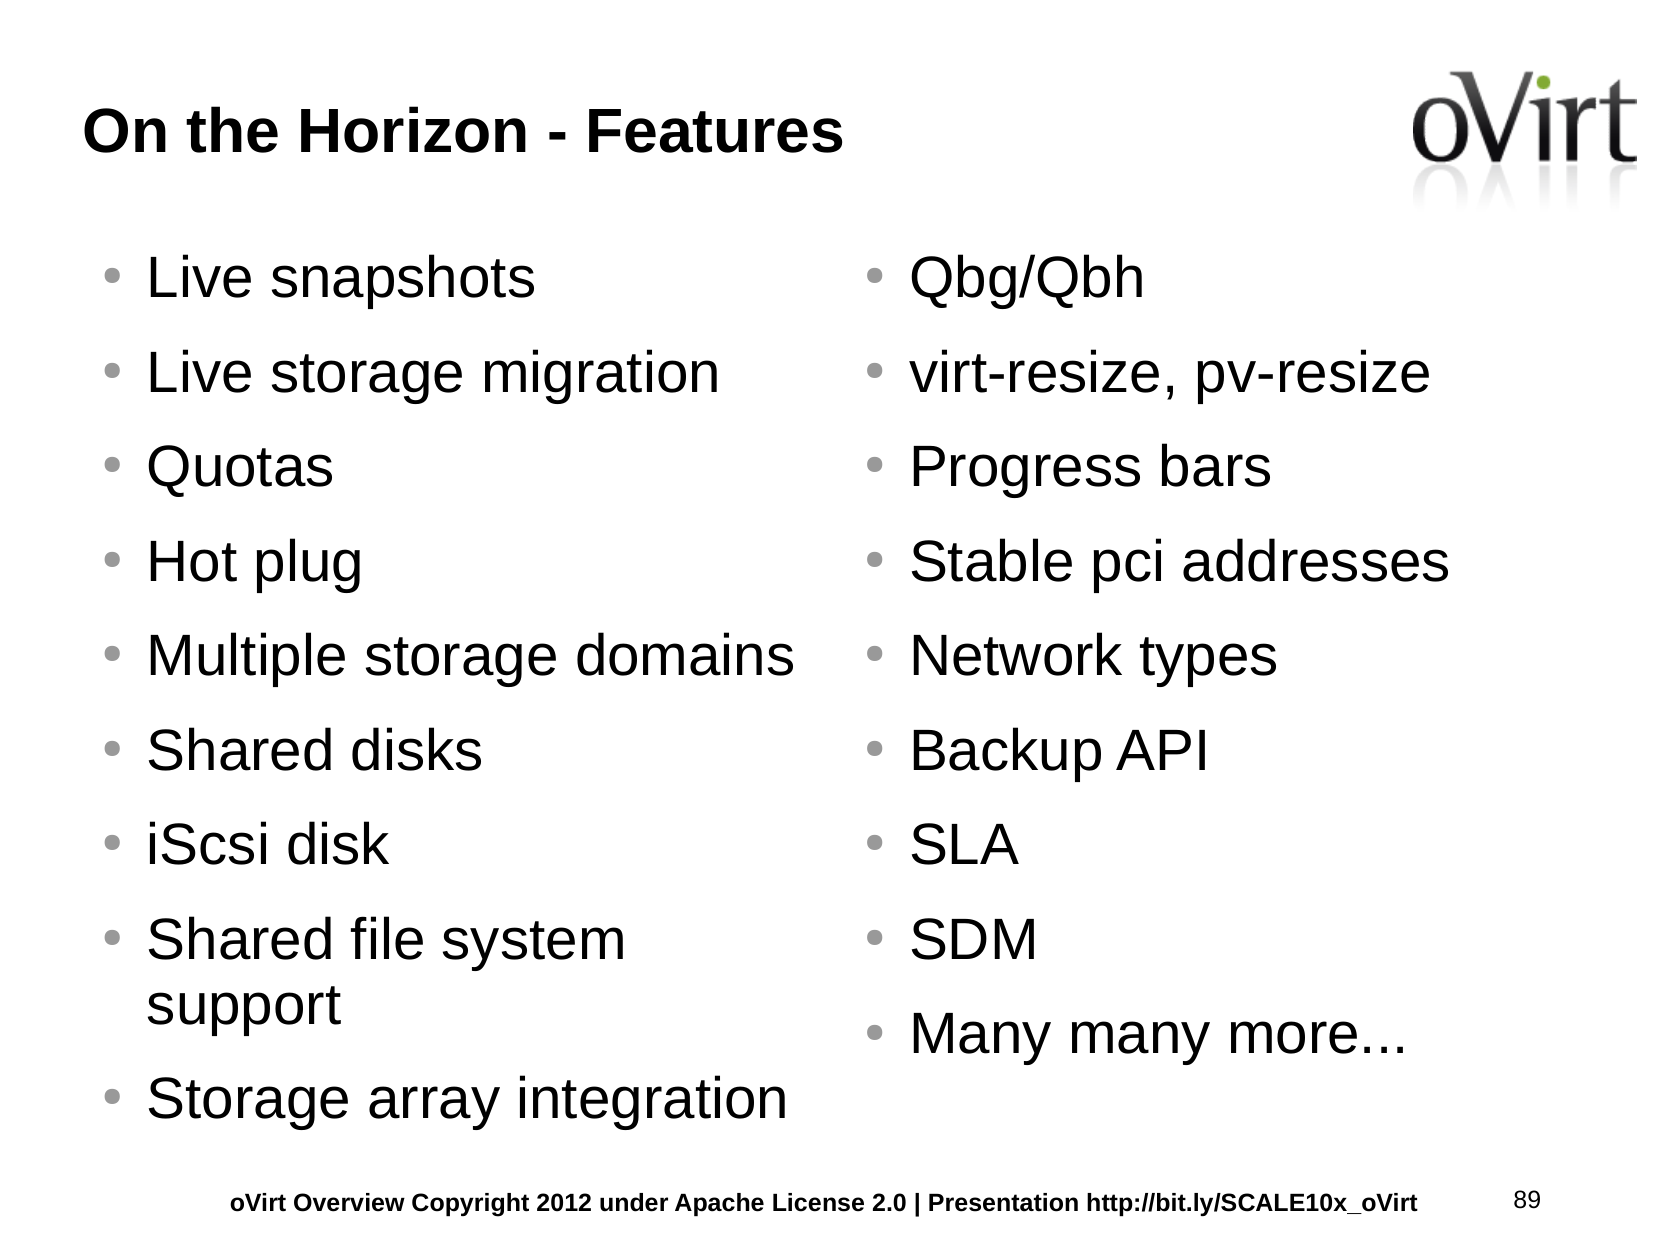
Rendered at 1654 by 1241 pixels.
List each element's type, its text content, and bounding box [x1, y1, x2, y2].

title On the Horizon - Features [82, 37, 1303, 226]
picture [1413, 63, 1637, 212]
list Live snapshots Live storage migration Quotas Hot plug Multiple storage domains Shared disks iScsi disk Shared file system support Storage array integration [86, 244, 814, 1132]
list Qbg/Qbh virt-resize, pv-resize Progress bars Stable pci addresses Network types Backup API SLA SDM Many many more... [849, 244, 1576, 1067]
